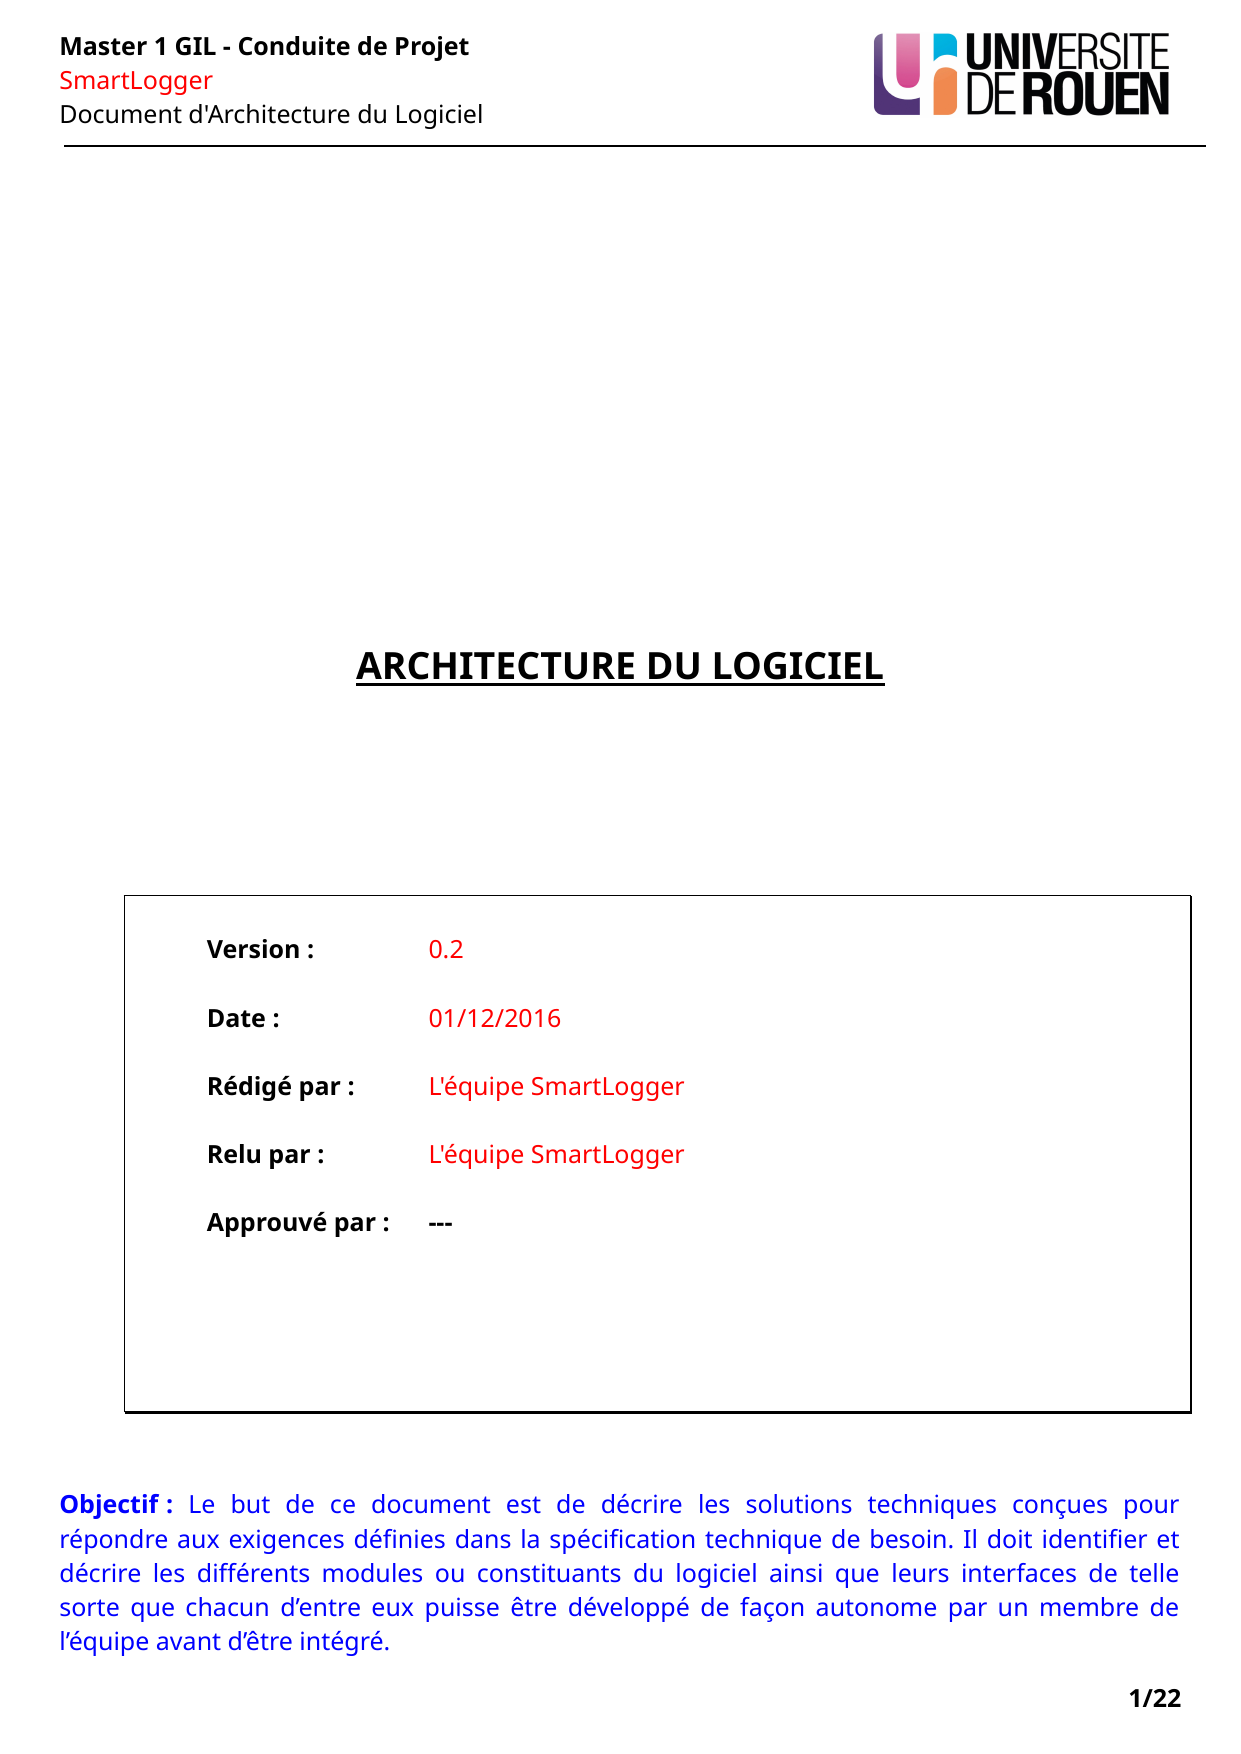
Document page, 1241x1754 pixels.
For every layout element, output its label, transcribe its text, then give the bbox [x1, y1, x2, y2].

subtitle ARCHITECTURE DU LOGICIEL [59, 639, 1181, 691]
text Objectif : Le but de ce document est de décrire les solutions techniques conçues pour répondre aux exigences définies dans la spécification technique de besoin. Il doit identifier et décrire les différents modules ou constituants du logiciel ainsi que leurs interfaces de telle sorte que chacun d’entre eux puisse être développé de façon autonome par un membre de l’équipe avant d’être intégré. [59, 1482, 1181, 1658]
text Relu par : L'équipe SmartLogger [125, 1133, 1190, 1171]
text Approuvé par : --- [125, 1202, 1190, 1239]
picture [872, 32, 1170, 118]
text Version : 0.2 [125, 929, 1190, 966]
text Rédigé par : L'équipe SmartLogger [125, 1065, 1190, 1102]
text Date : 01/12/2016 [125, 997, 1190, 1034]
